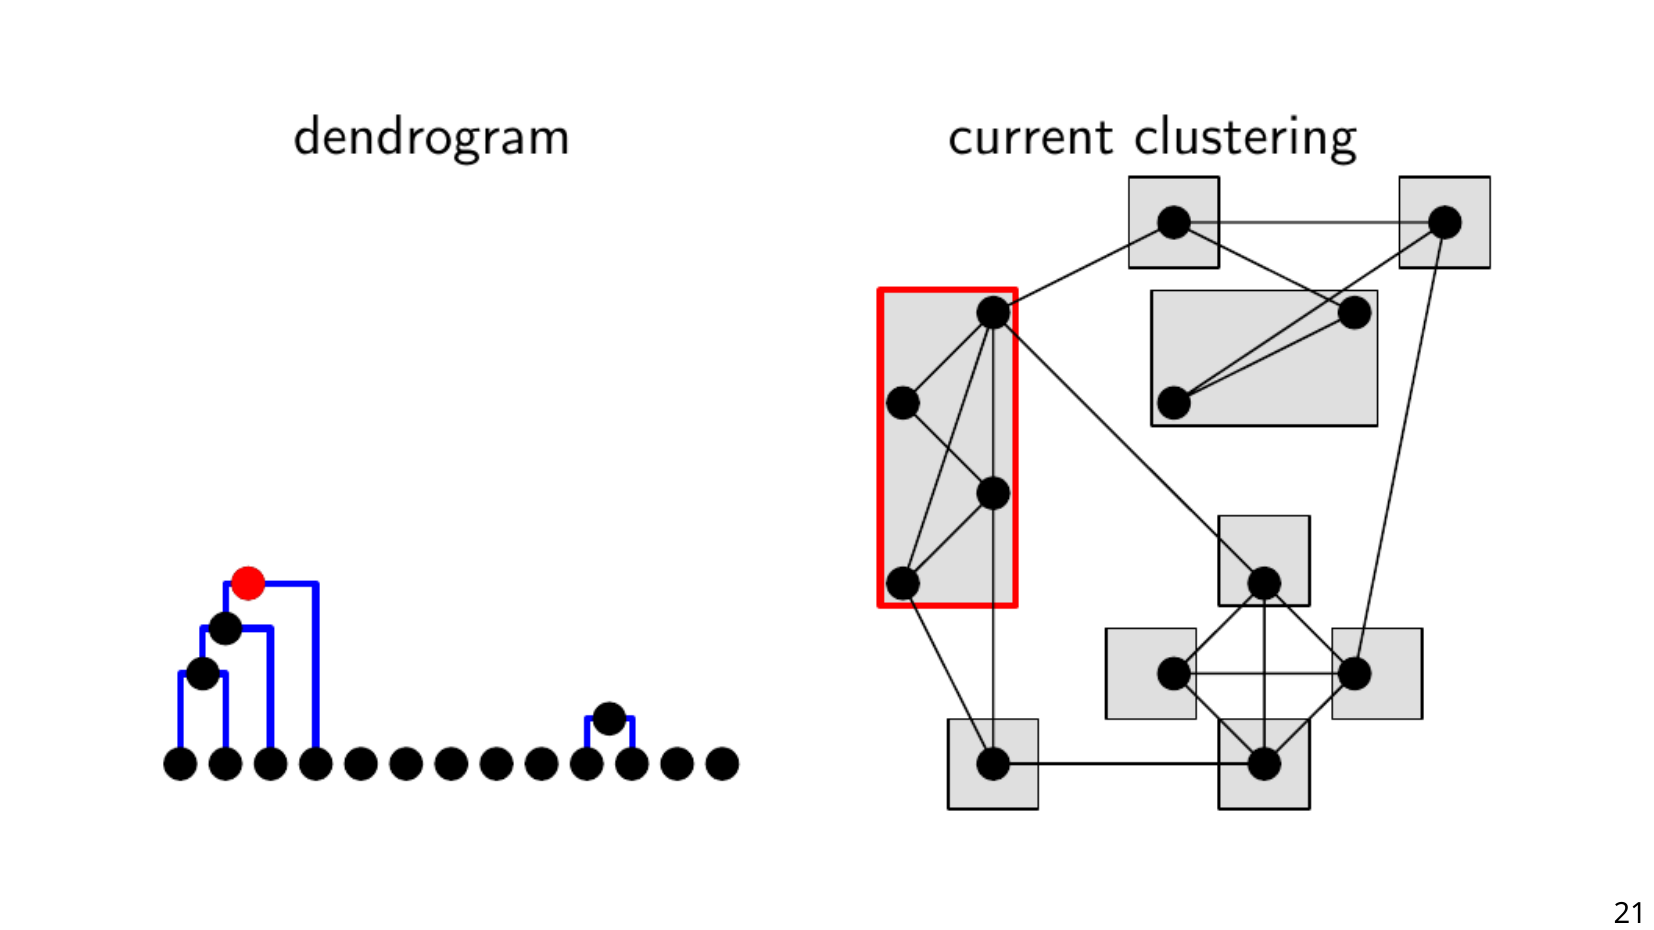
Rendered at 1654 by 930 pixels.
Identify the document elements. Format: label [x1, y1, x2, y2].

picture [112, 96, 1510, 850]
